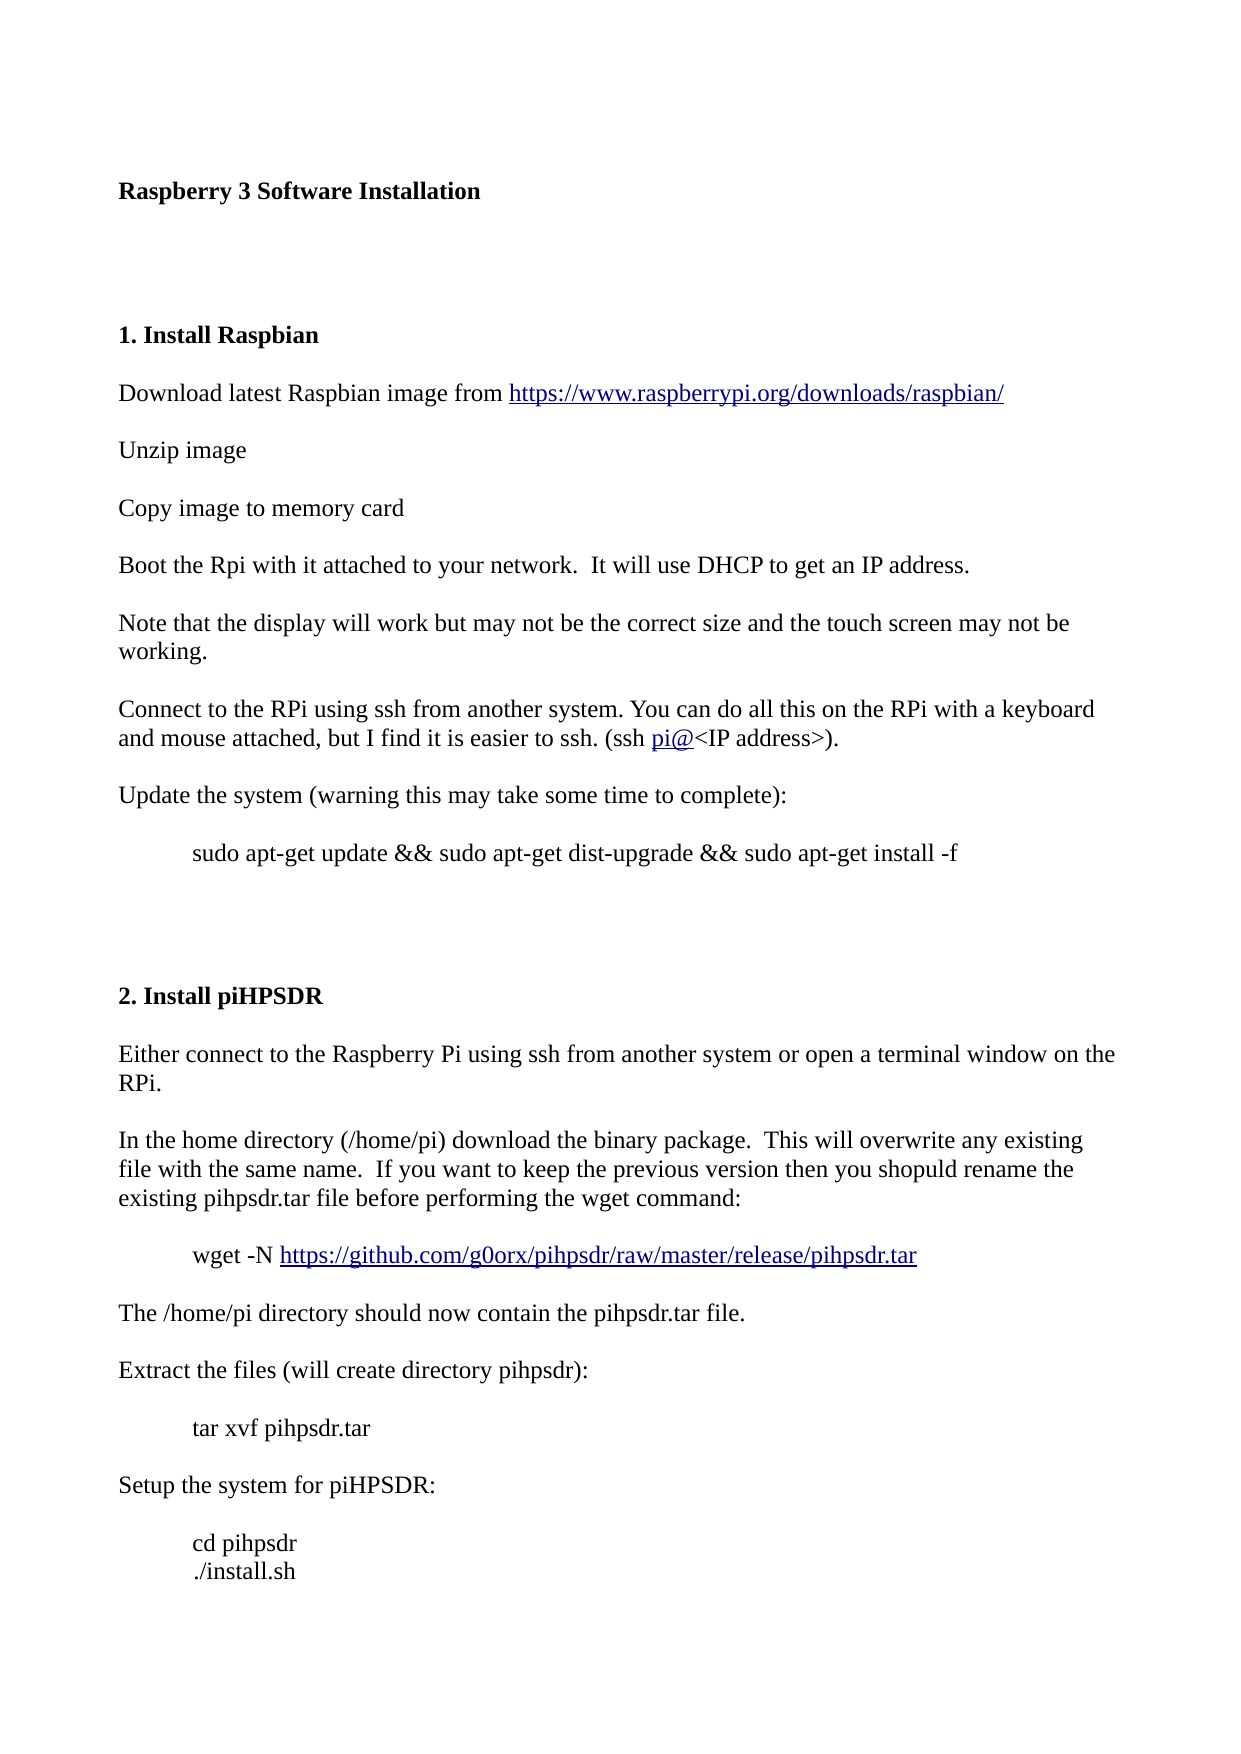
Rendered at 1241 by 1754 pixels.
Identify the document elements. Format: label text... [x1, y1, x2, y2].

text Copy image to memory card [118, 493, 1122, 521]
text Update the system (warning this may take some time to complete): [118, 780, 1122, 809]
text Note that the display will work but may not be the correct size and the touch screen may not be working. [118, 608, 1122, 665]
text Download latest Raspbian image from https://www.raspberrypi.org/downloads/raspbian/ [118, 378, 1122, 406]
text wget -N https://github.com/g0orx/pihpsdr/raw/master/release/pihpsdr.tar [118, 1240, 1122, 1269]
text Unzip image [118, 435, 1122, 464]
text Extract the files (will create directory pihpsdr): [118, 1355, 1122, 1384]
text Setup the system for piHPSDR: [118, 1470, 1122, 1499]
text Either connect to the Raspberry Pi using ssh from another system or open a terminal window on the RPi. [118, 1039, 1122, 1096]
text cd pihpsdr [118, 1528, 1122, 1556]
text The /home/pi directory should now contain the pihpsdr.tar file. [118, 1298, 1122, 1326]
text Connect to the RPi using ssh from another system. You can do all this on the RPi with a keyboard and mouse attached, but I find it is easier to ssh. (ssh pi@<IP address>). [118, 694, 1122, 751]
text Boot the Rpi with it attached to your network. It will use DHCP to get an IP address. [118, 550, 1122, 579]
text sudo apt-get update && sudo apt-get dist-upgrade && sudo apt-get install -f [192, 838, 1122, 866]
text tar xvf pihpsdr.tar [118, 1413, 1122, 1441]
text 2. Install piHPSDR [118, 981, 1122, 1010]
text In the home directory (/home/pi) download the binary package. This will overwrite any existing file with the same name. If you want to keep the previous version then you shopuld rename the existing pihpsdr.tar file before performing the wget command: [118, 1125, 1122, 1211]
text Raspberry 3 Software Installation [118, 176, 1122, 205]
text ./install.sh [118, 1556, 1122, 1585]
text 1. Install Raspbian [118, 320, 1122, 349]
